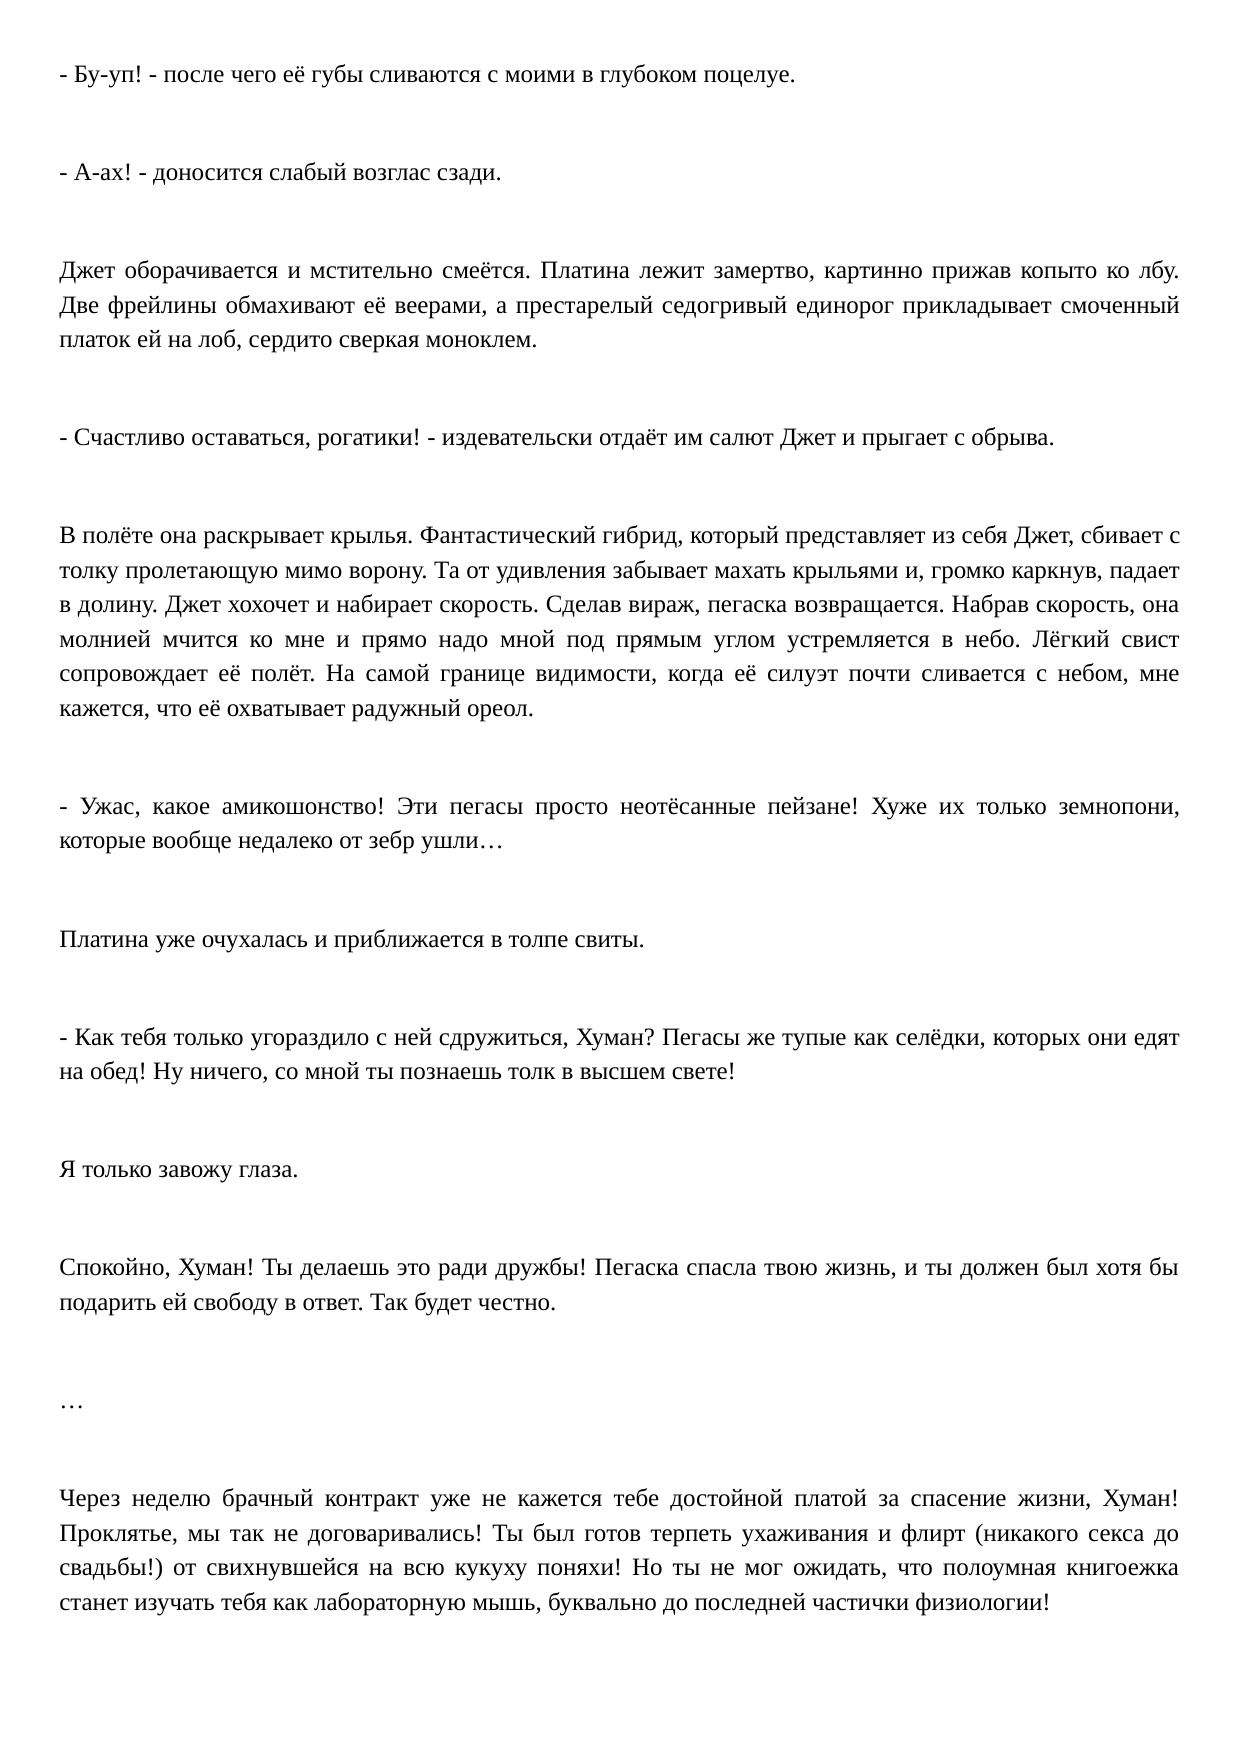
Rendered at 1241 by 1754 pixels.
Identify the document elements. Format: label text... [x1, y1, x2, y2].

text - Ужас, какое амикошонство! Эти пегасы просто неотёсанные пейзане! Хуже их только земнопони, которые вообще недалеко от зебр ушли… [59, 791, 1181, 854]
text Я только завожу глаза. [59, 1154, 1181, 1183]
text Спокойно, Хуман! Ты делаешь это ради дружбы! Пегаска спасла твою жизнь, и ты должен был хотя бы подарить ей свободу в ответ. Так будет честно. [59, 1252, 1181, 1316]
text Джет оборачивается и мстительно смеётся. Платина лежит замертво, картинно прижав копыто ко лбу. Две фрейлины обмахивают её веерами, а престарелый седогривый единорог прикладывает смоченный платок ей на лоб, сердито сверкая моноклем. [59, 255, 1181, 353]
text - А-ах! - доносится слабый возглас сзади. [59, 157, 1181, 186]
text В полёте она раскрывает крылья. Фантастический гибрид, который представляет из себя Джет, сбивает с толку пролетающую мимо ворону. Та от удивления забывает махать крыльями и, громко каркнув, падает в долину. Джет хохочет и набирает скорость. Сделав вираж, пегаска возвращается. Набрав скорость, она молнией мчится ко мне и прямо надо мной под прямым углом устремляется в небо. Лёгкий свист сопровождает её полёт. На самой границе видимости, когда её силуэт почти сливается с небом, мне кажется, что её охватывает радужный ореол. [59, 521, 1181, 722]
text … [59, 1385, 1181, 1414]
text - Как тебя только угораздило с ней сдружиться, Хуман? Пегасы же тупые как селёдки, которых они едят на обед! Ну ничего, со мной ты познаешь толк в высшем свете! [59, 1022, 1181, 1085]
text - Бу-уп! - после чего её губы сливаются с моими в глубоком поцелуе. [59, 59, 1181, 88]
text - Счастливо оставаться, рогатики! - издевательски отдаёт им салют Джет и прыгает с обрыва. [59, 422, 1181, 451]
text Через неделю брачный контракт уже не кажется тебе достойной платой за спасение жизни, Хуман! Проклятье, мы так не договаривались! Ты был готов терпеть ухаживания и флирт (никакого секса до свадьбы!) от свихнувшейся на всю кукуху поняхи! Но ты не мог ожидать, что полоумная книгоежка станет изучать тебя как лабораторную мышь, буквально до последней частички физиологии! [59, 1483, 1181, 1615]
text Платина уже очухалась и приближается в толпе свиты. [59, 924, 1181, 952]
